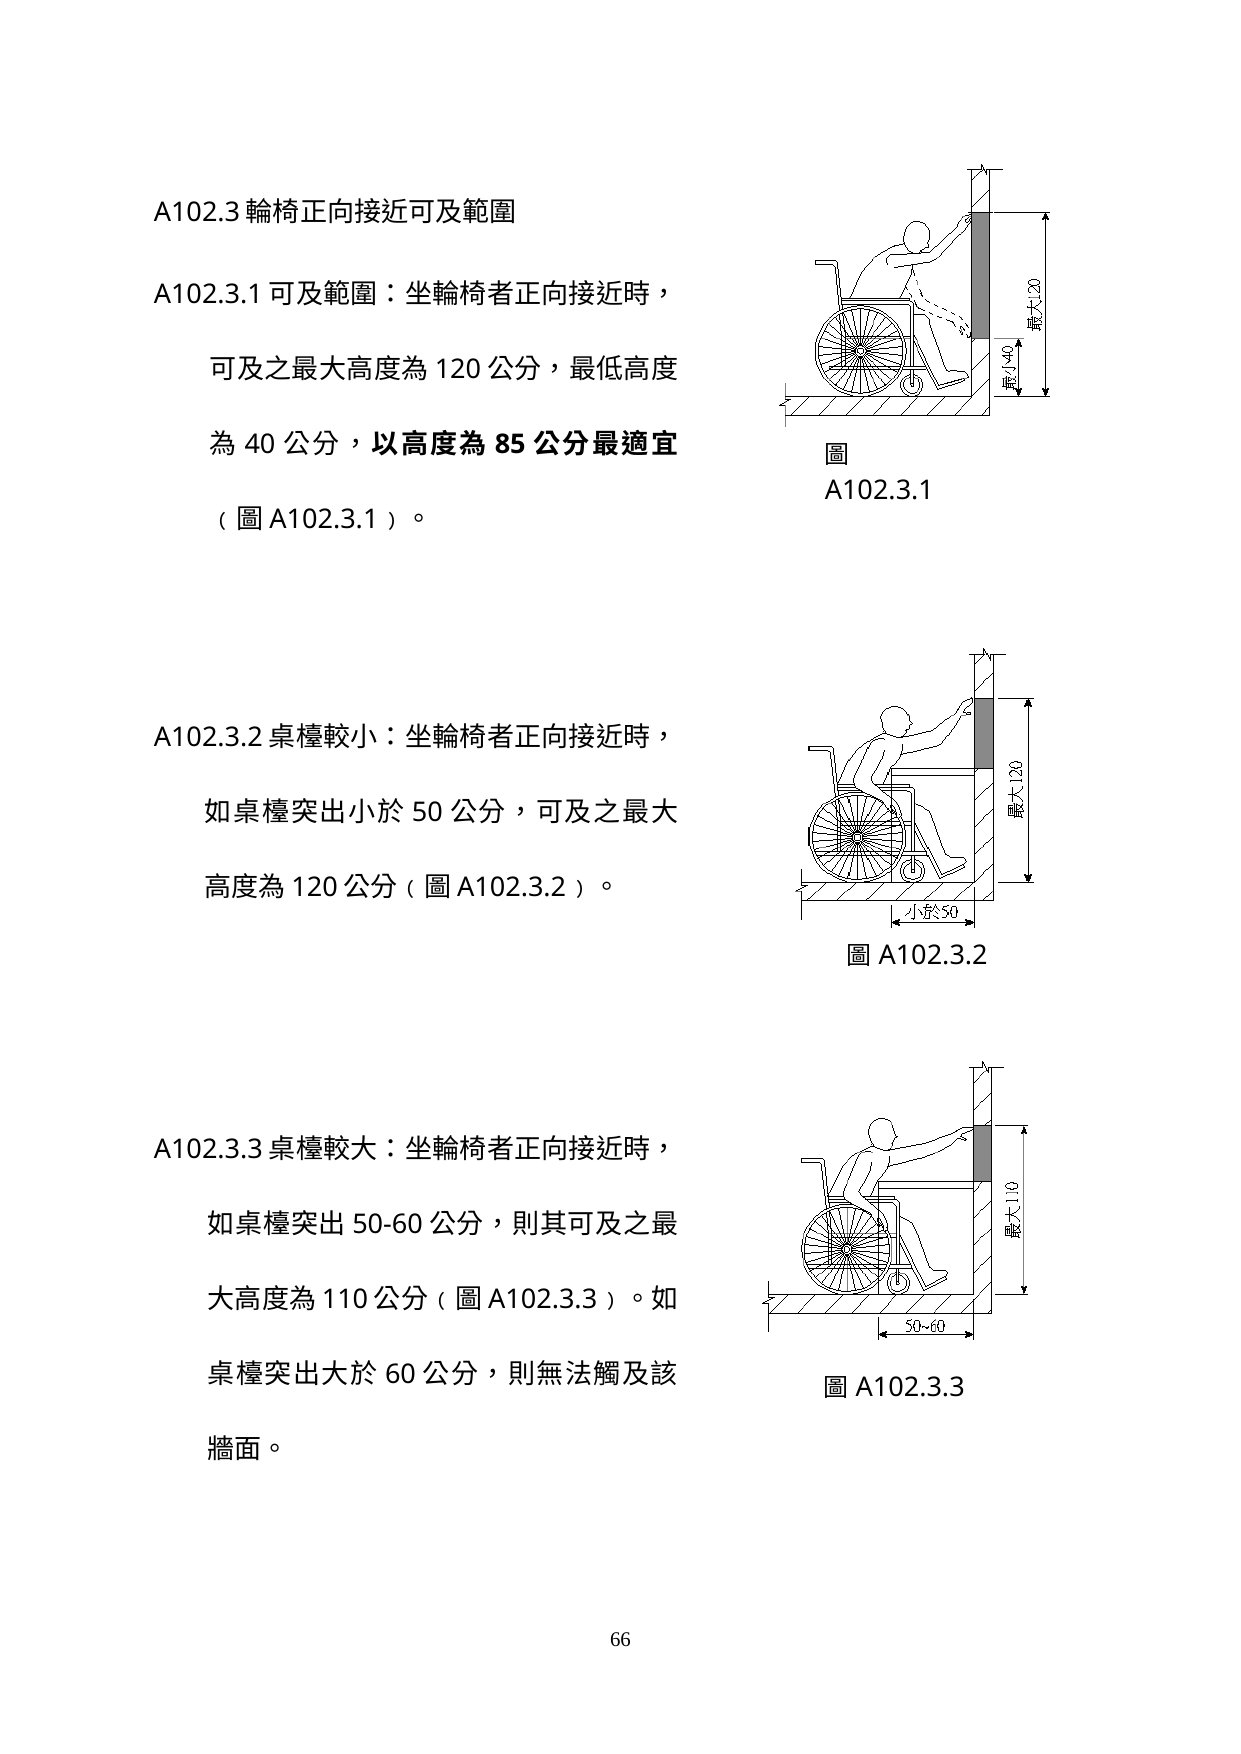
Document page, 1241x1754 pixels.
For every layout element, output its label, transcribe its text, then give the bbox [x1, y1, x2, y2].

picture [753, 1059, 1035, 1341]
text A102.3.1可及範圍：坐輪椅者正向接近時，可及之最大高度為120公分，最低高度為40公分，以高度為85公分最適宜﹙圖A102.3.1﹚。 [153, 254, 678, 554]
text A102.3輪椅正向接近可及範圍 [153, 172, 727, 247]
picture [791, 646, 875, 929]
text A102.3.3桌檯較大：坐輪椅者正向接近時，如桌檯突出50-60公分，則其可及之最大高度為110公分﹙圖A102.3.3﹚。如桌檯突出大於60公分，則無法觸及該牆面。 [153, 1109, 679, 1484]
picture [955, 164, 1054, 427]
text A102.3.2桌檯較小：坐輪椅者正向接近時，如桌檯突出小於50公分，可及之最大高度為120公分﹙圖A102.3.2﹚。 [153, 697, 679, 922]
